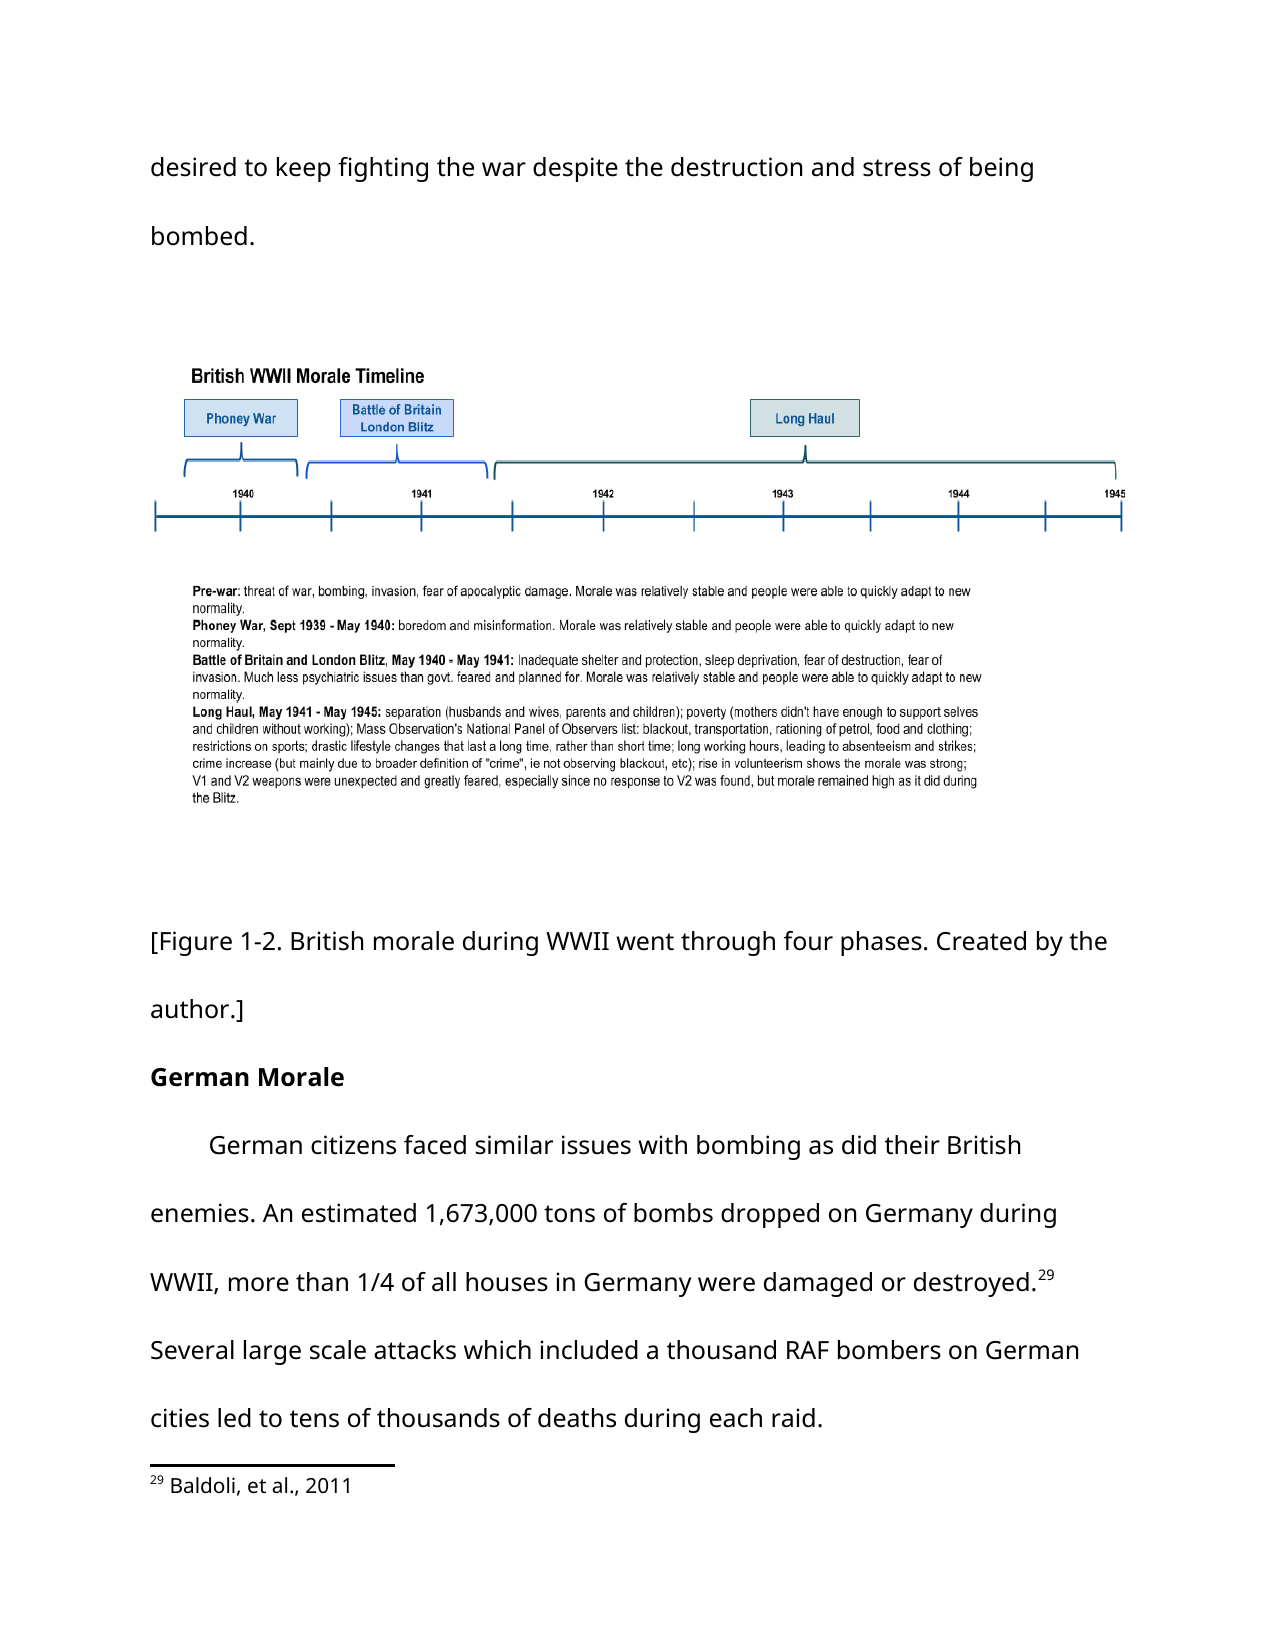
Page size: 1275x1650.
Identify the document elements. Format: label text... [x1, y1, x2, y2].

text German citizens faced similar issues with bombing as did their British enemies. An estimated 1,673,000 tons of bombs dropped on Germany during WWII, more than 1/4 of all houses in Germany were damaged or destroyed. Several large scale attacks which included a thousand RAF bombers on German cities led to tens of thousands of deaths during each raid. [150, 1128, 1125, 1434]
text German Morale [150, 1060, 1125, 1094]
text [Figure 1-2. British morale during WWII went through four phases. Created by the author.] [150, 924, 1125, 1026]
text Baldoli, et al., 2011 [150, 1472, 1125, 1500]
text desired to keep fighting the war despite the destruction and stress of being bombed. [150, 150, 1125, 252]
picture [150, 354, 1125, 890]
